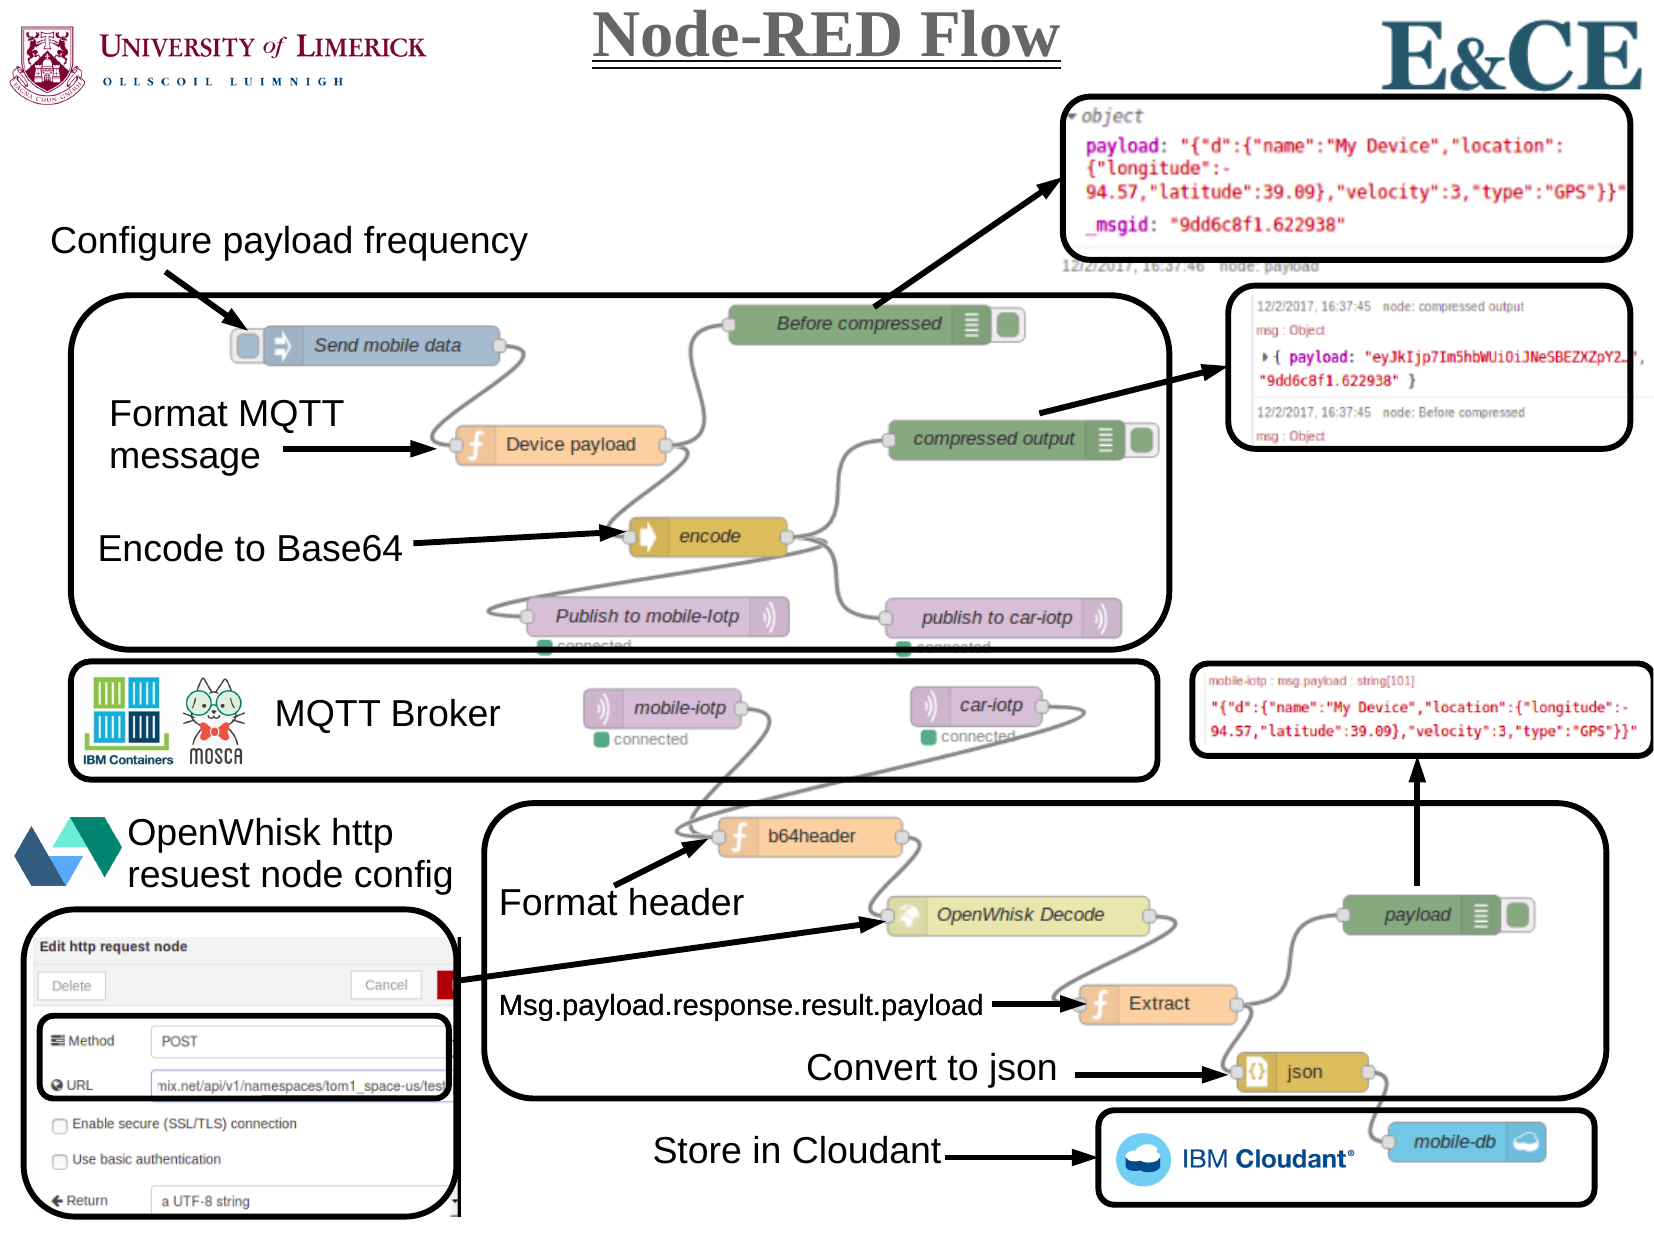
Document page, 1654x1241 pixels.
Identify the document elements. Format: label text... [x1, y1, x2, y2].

picture [1062, 234, 1631, 279]
text_box Store in Cloudant [637, 1122, 981, 1193]
text_box Encode to Base64 [82, 519, 508, 619]
picture [0, 0, 449, 132]
text_box Format header [484, 874, 768, 945]
text_box Format MQTT message [94, 385, 520, 485]
picture [180, 673, 249, 768]
picture [77, 672, 178, 768]
picture [14, 817, 112, 886]
text_box OpenWhisk http resuest node config [112, 804, 497, 945]
text_box [484, 945, 686, 973]
text_box [1192, 663, 1654, 756]
picture [33, 1197, 67, 1217]
picture [1134, 745, 1654, 1170]
text_box [1062, 96, 1631, 260]
picture [413, 937, 1107, 1217]
picture [227, 295, 1654, 818]
text_box [1098, 1110, 1595, 1205]
picture [1062, 106, 1068, 122]
picture [1370, 0, 1649, 119]
text_box Configure payload frequency [35, 212, 556, 312]
text_box [23, 909, 457, 1217]
text_box MQTT Broker [259, 685, 686, 784]
text_box [484, 803, 1607, 1099]
text_box [70, 661, 1158, 780]
picture [1120, 295, 1234, 377]
picture [1204, 673, 1642, 745]
text_box Convert to json [791, 1039, 1134, 1111]
text_box [1228, 285, 1631, 449]
title Node-RED Flow [82, 0, 1571, 93]
text_box Msg.payload.response.result.payload [484, 981, 1063, 1029]
picture [981, 1158, 1098, 1170]
text_box [70, 295, 1170, 650]
